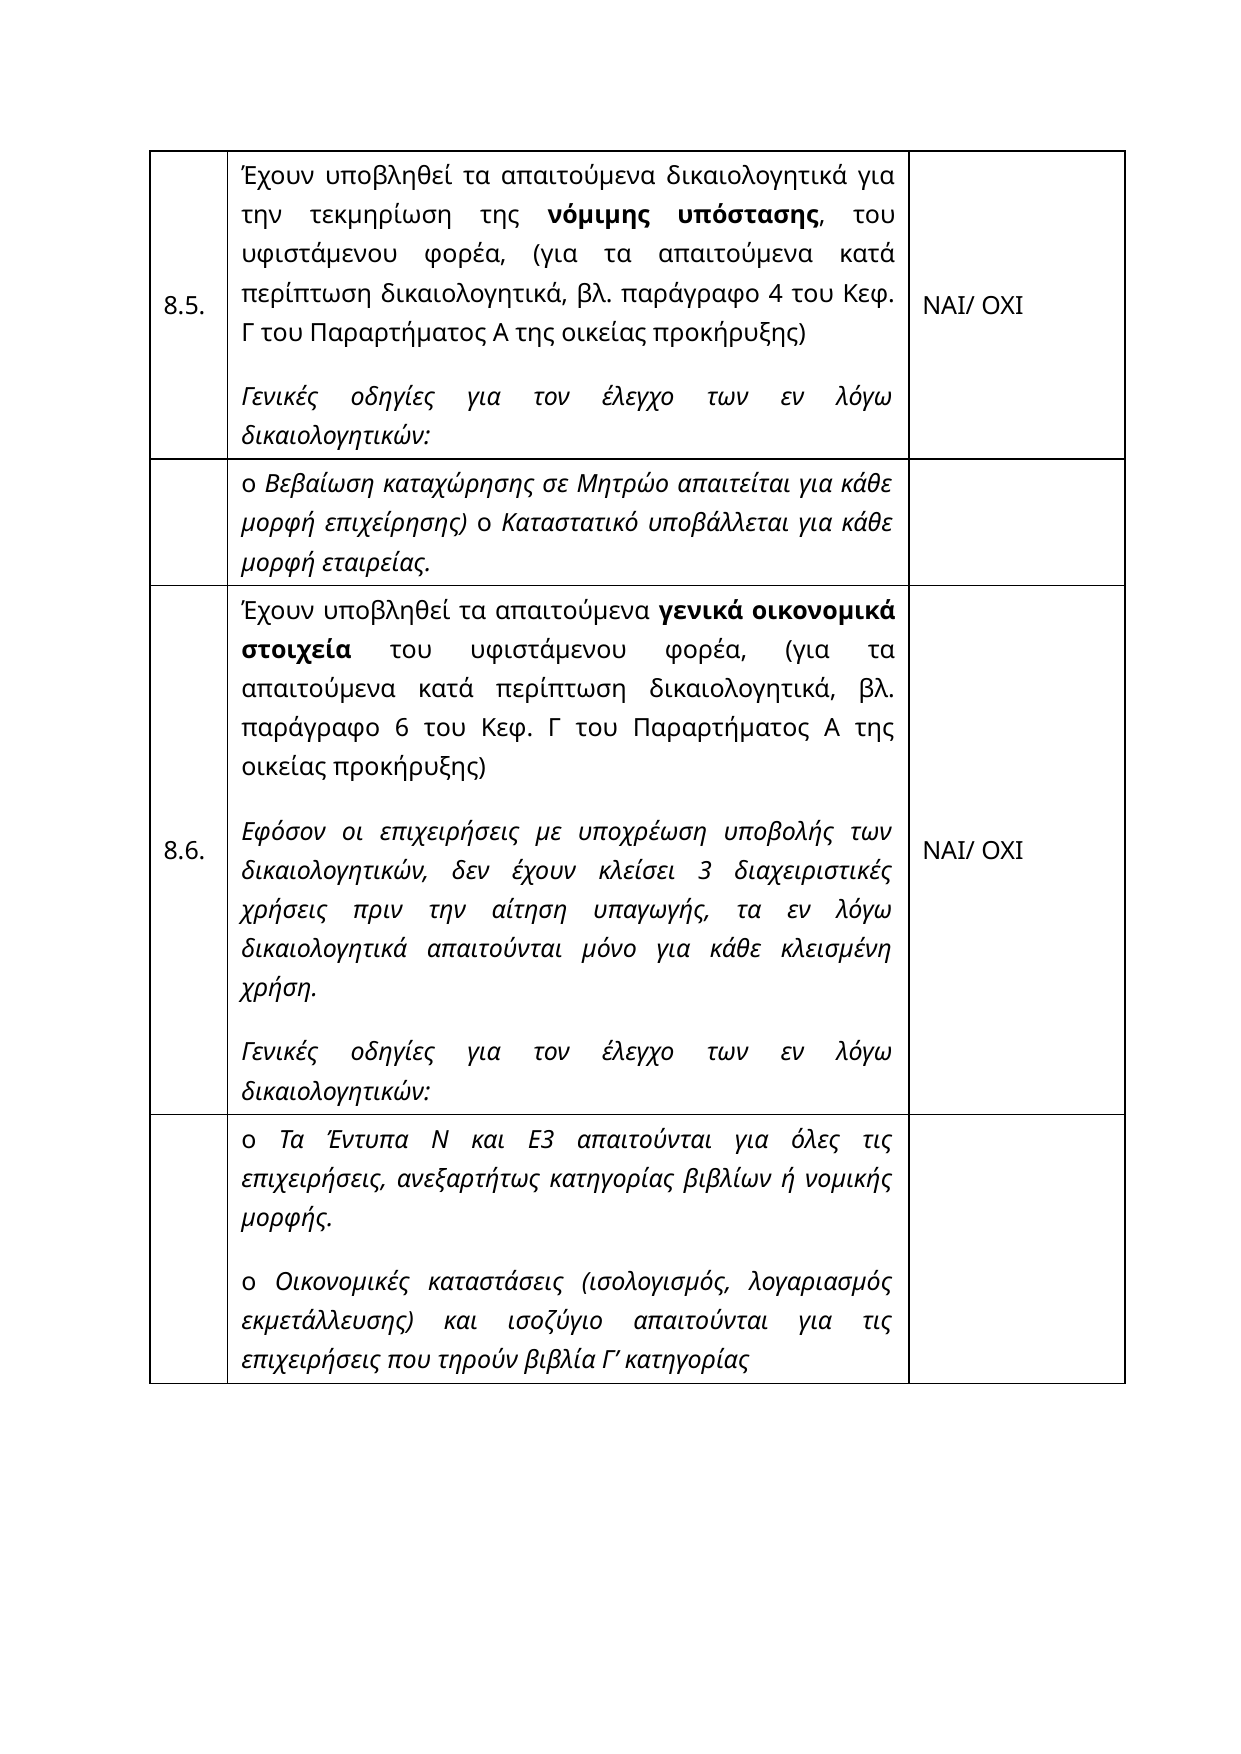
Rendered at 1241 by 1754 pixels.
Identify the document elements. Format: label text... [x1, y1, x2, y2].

table_cell o Βεβαίωση καταχώρησης σε Μητρώο απαιτείται για κάθε μορφή επιχείρησης) o Καταστατικό υποβάλλεται για κάθε μορφή εταιρείας. [228, 460, 908, 584]
table_cell [151, 1115, 227, 1382]
table_cell [910, 460, 1124, 584]
table_cell [910, 1115, 1124, 1382]
table_cell ΝΑΙ/ ΟΧΙ [910, 586, 1124, 1113]
table_cell [151, 460, 227, 584]
table_cell o Τα Έντυπα Ν και Ε3 απαιτούνται για όλες τις επιχειρήσεις, ανεξαρτήτως κατηγορίας βιβλίων ή νομικής μορφής. o Οικονομικές καταστάσεις (ισολογισμός, λογαριασμός εκμετάλλευσης) και ισοζύγιο απαιτούνται για τις επιχειρήσεις που τηρούν βιβλία Γ’ κατηγορίας [228, 1115, 908, 1382]
table_cell ΝΑΙ/ ΟΧΙ [910, 152, 1124, 458]
table_cell Έχουν υποβληθεί τα απαιτούμενα γενικά οικονομικά στοιχεία του υφιστάμενου φορέα, (για τα απαιτούμενα κατά περίπτωση δικαιολογητικά, βλ. παράγραφο 6 του Κεφ. Γ του Παραρτήματος Α της οικείας προκήρυξης) Εφόσον οι επιχειρήσεις με υποχρέωση υποβολής των δικαιολογητικών, δεν έχουν κλείσει 3 διαχειριστικές χρήσεις πριν την αίτηση υπαγωγής, τα εν λόγω δικαιολογητικά απαιτούνται μόνο για κάθε κλεισμένη χρήση. Γενικές οδηγίες για τον έλεγχο των εν λόγω δικαιολογητικών: [228, 586, 908, 1113]
table_cell Έχουν υποβληθεί τα απαιτούμενα δικαιολογητικά για την τεκμηρίωση της νόμιμης υπόστασης, του υφιστάμενου φορέα, (για τα απαιτούμενα κατά περίπτωση δικαιολογητικά, βλ. παράγραφο 4 του Κεφ. Γ του Παραρτήματος Α της οικείας προκήρυξης) Γενικές οδηγίες για τον έλεγχο των εν λόγω δικαιολογητικών: [228, 152, 908, 458]
table_cell 8.6. [151, 586, 227, 1113]
table_cell 8.5. [151, 152, 227, 458]
